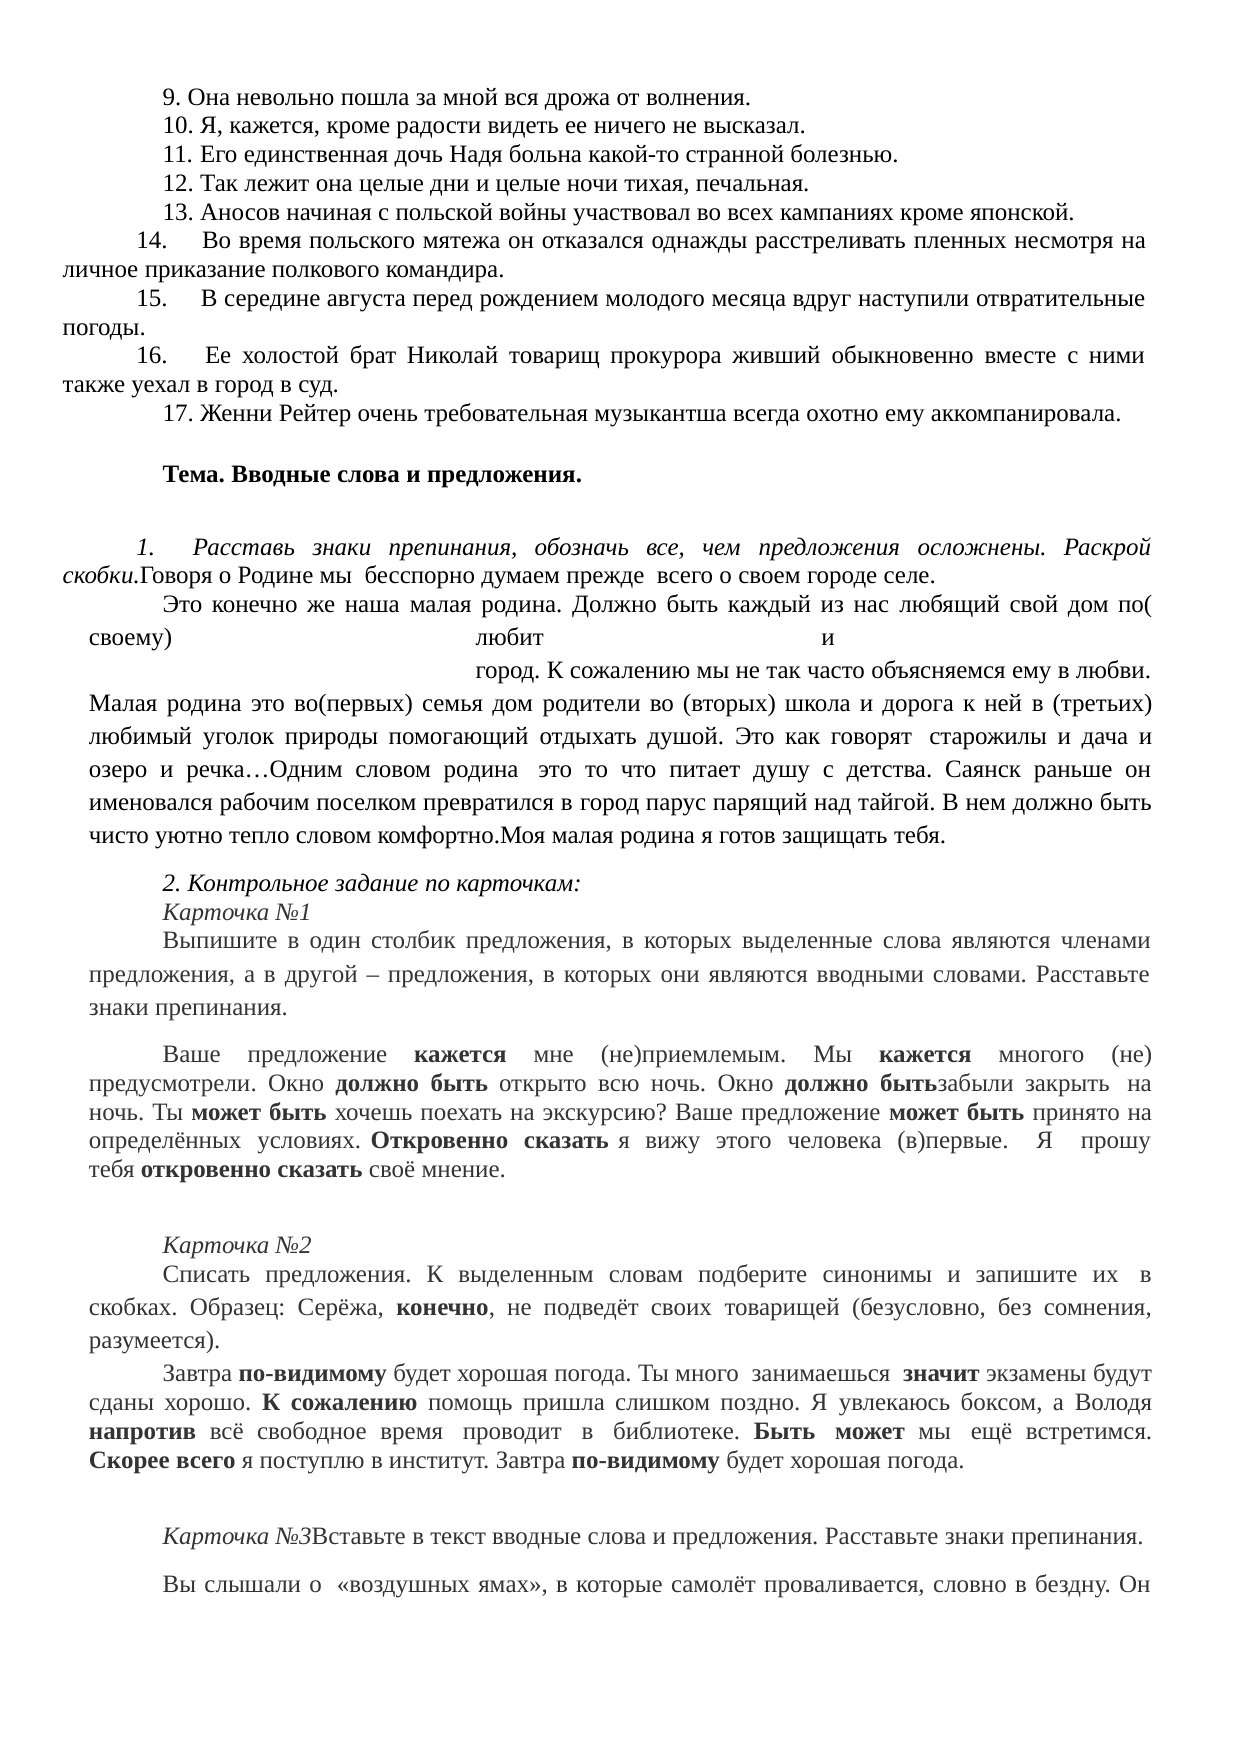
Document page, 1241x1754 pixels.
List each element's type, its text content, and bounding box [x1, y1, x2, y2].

list Ее холостой брат Николай товарищ прокурора живший обыкновенно вместе с ними также уехал в город в суд. [62, 341, 1151, 398]
list Расставь знаки препинания, обозначь все, чем предложения осложнены. Раскрой скобки.Говоря о Родине мы бесспорно думаем прежде всего о своем городе селе. [62, 532, 1151, 589]
list Женни Рейтер очень требовательная музыкантша всегда охотно ему аккомпанировала. [162, 398, 1240, 427]
list Я, кажется, кроме радости видеть ее ничего не высказал. [162, 111, 1240, 139]
text Карточка №3Вставьте в текст вводные слова и предложения. Расставьте знаки препинания. [162, 1521, 1240, 1550]
list Так лежит она целые дни и целые ночи тихая, печальная. [162, 168, 1240, 197]
text Это конечно же наша малая родина. Должно быть каждый из нас любящий свой дом по( своему) любит и город. К сожалению мы не так часто объясняемся ему в любви. Малая родина это во(первых) семья дом родители во (вторых) школа и дорога к ней в (третьих) любимый уголок природы помогающий отдыхать душой. Это как говорят старожилы и дача и озеро и речка…Одним словом родина это то что питает душу с детства. Саянск раньше он именовался рабочим поселком превратился в город парус парящий над тайгой. В нем должно быть чисто уютно тепло словом комфортно.Моя малая родина я готов защищать тебя. [89, 589, 1152, 849]
list Во время польского мятежа он отказался однажды расстреливать пленных несмотря на личное приказание полкового командира. [62, 226, 1151, 283]
list В середине августа перед рождением молодого месяца вдруг наступили отвратительные погоды. [62, 283, 1151, 341]
list Его единственная дочь Надя больна какой-то странной болезнью. [162, 139, 1240, 168]
subtitle Тема. Вводные слова и предложения. [162, 460, 1240, 489]
text Ваше предложение кажется мне (не)приемлемым. Мы кажется многого (не) предусмотрели. Окно должно быть открыто всю ночь. Окно должно бытьзабыли закрыть на ночь. Ты может быть хочешь поехать на экскурсию? Ваше предложение может быть принято на определённых условиях. Откровенно сказать я вижу этого человека (в)первые. Я прошу тебя откровенно сказать своё мнение. [89, 1039, 1152, 1183]
list Аносов начиная с польской войны участвовал во всех кампаниях кроме японской. [162, 197, 1240, 226]
text Выпишите в один столбик предложения, в которых выделенные слова являются членами предложения, а в другой – предложения, в которых они являются вводными словами. Расставьте знаки препинания. [89, 926, 1152, 1020]
text Вы слышали о «воздушных ямах», в которые самолёт проваливается, словно в бездну. Он [89, 1569, 1152, 1597]
text Карточка №1 [162, 897, 1240, 926]
list Контрольное задание по карточкам: [162, 868, 1240, 897]
text Карточка №2 [162, 1231, 1240, 1259]
text Списать предложения. К выделенным словам подберите синонимы и запишите их в скобках. Образец: Серёжа, конечно, не подведёт своих товарищей (безусловно, без сомнения, разумеется). [89, 1259, 1152, 1354]
text Завтра по-видимому будет хорошая погода. Ты много занимаешься значит экзамены будут сданы хорошо. К сожалению помощь пришла слишком поздно. Я увлекаюсь боксом, а Володя напротив всё свободное время проводит в библиотеке. Быть может мы ещё встретимся. Скорее всего я поступлю в институт. Завтра по-видимому будет хорошая погода. [89, 1358, 1152, 1473]
list Она невольно пошла за мной вся дрожа от волнения. [162, 82, 1240, 111]
